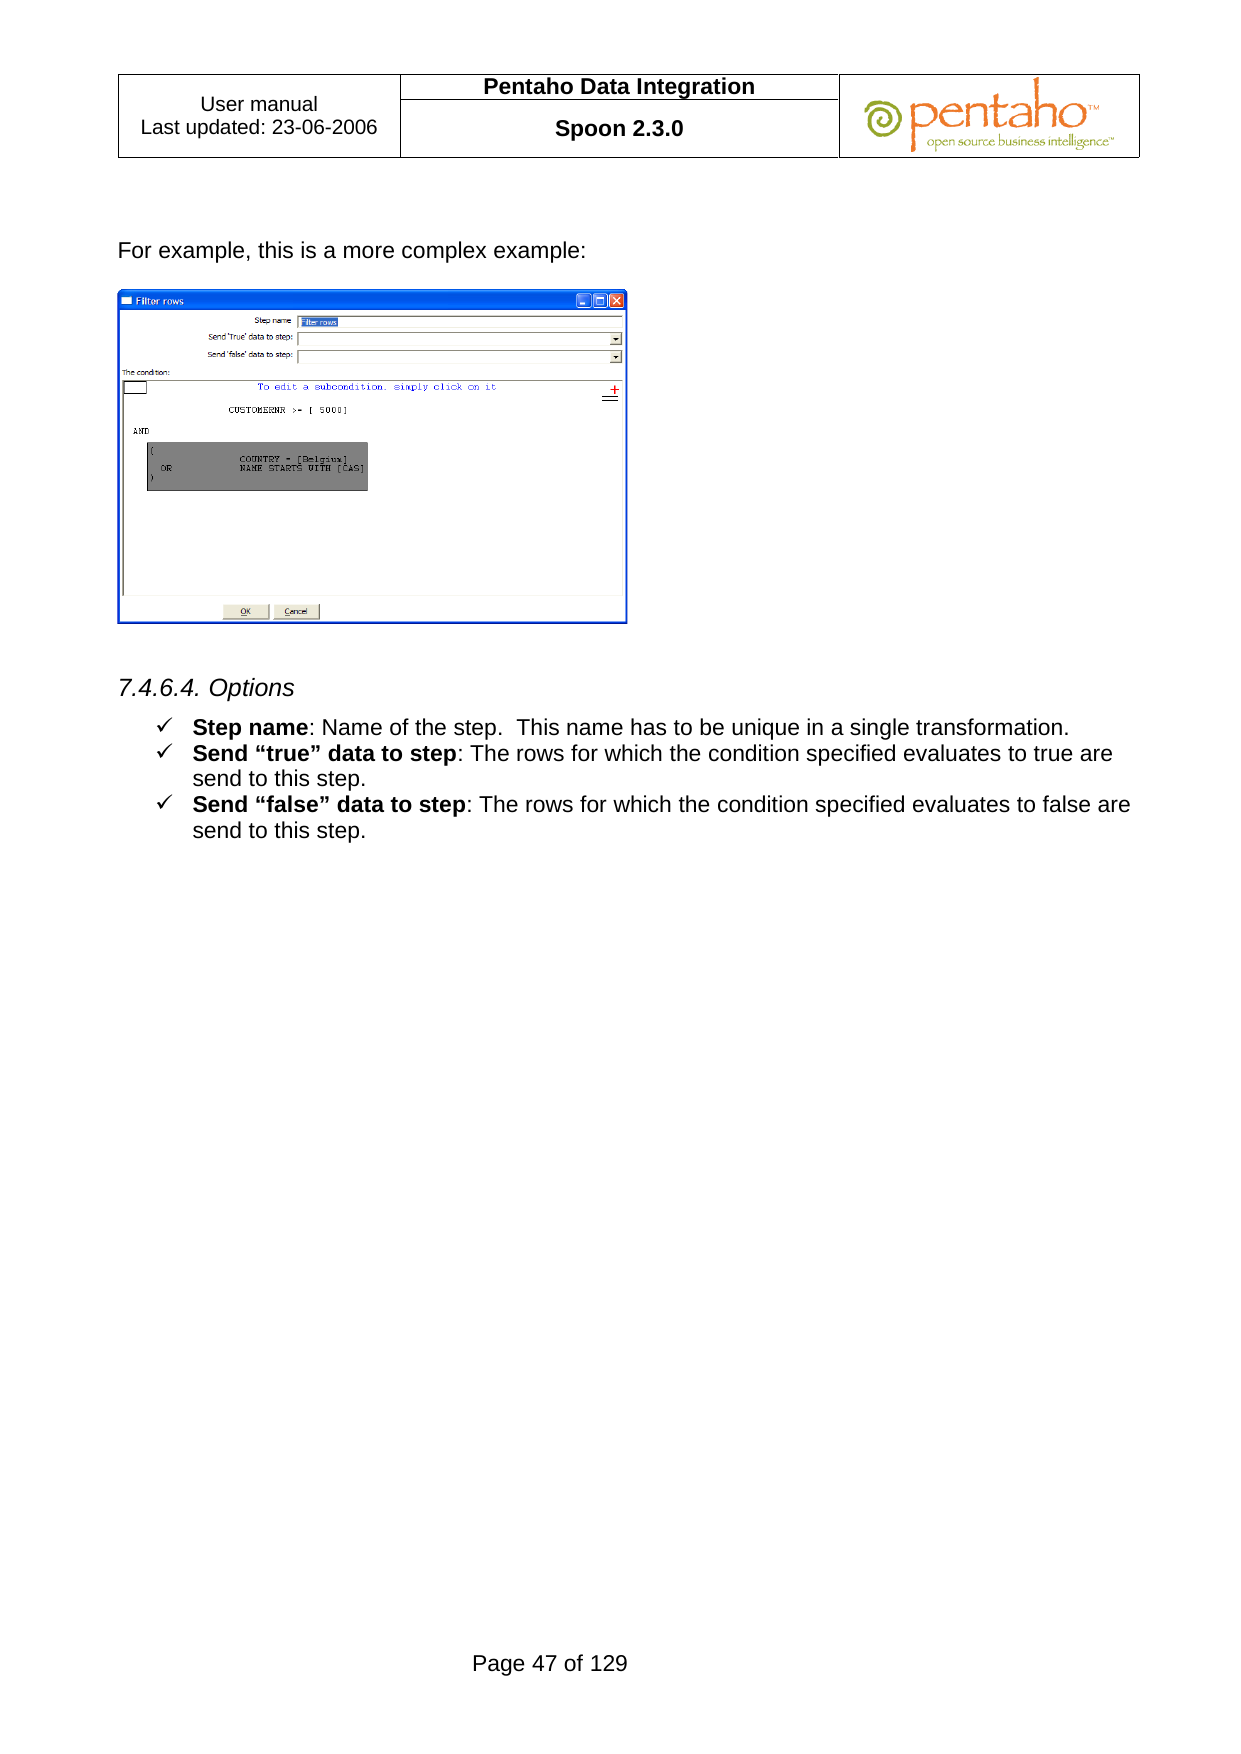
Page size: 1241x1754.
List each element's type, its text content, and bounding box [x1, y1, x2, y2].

list Send “true” data to step: The rows for which the condition specified evaluates to true are send to this step. [155, 740, 1137, 792]
subtitle Options [117, 674, 1137, 702]
picture [117, 289, 628, 624]
list Step name: Name of the step. This name has to be unique in a single transformation. [155, 715, 1137, 740]
text For example, this is a more complex example: [117, 238, 1137, 264]
list Send “false” data to step: The rows for which the condition specified evaluates to false are send to this step. [155, 792, 1137, 843]
